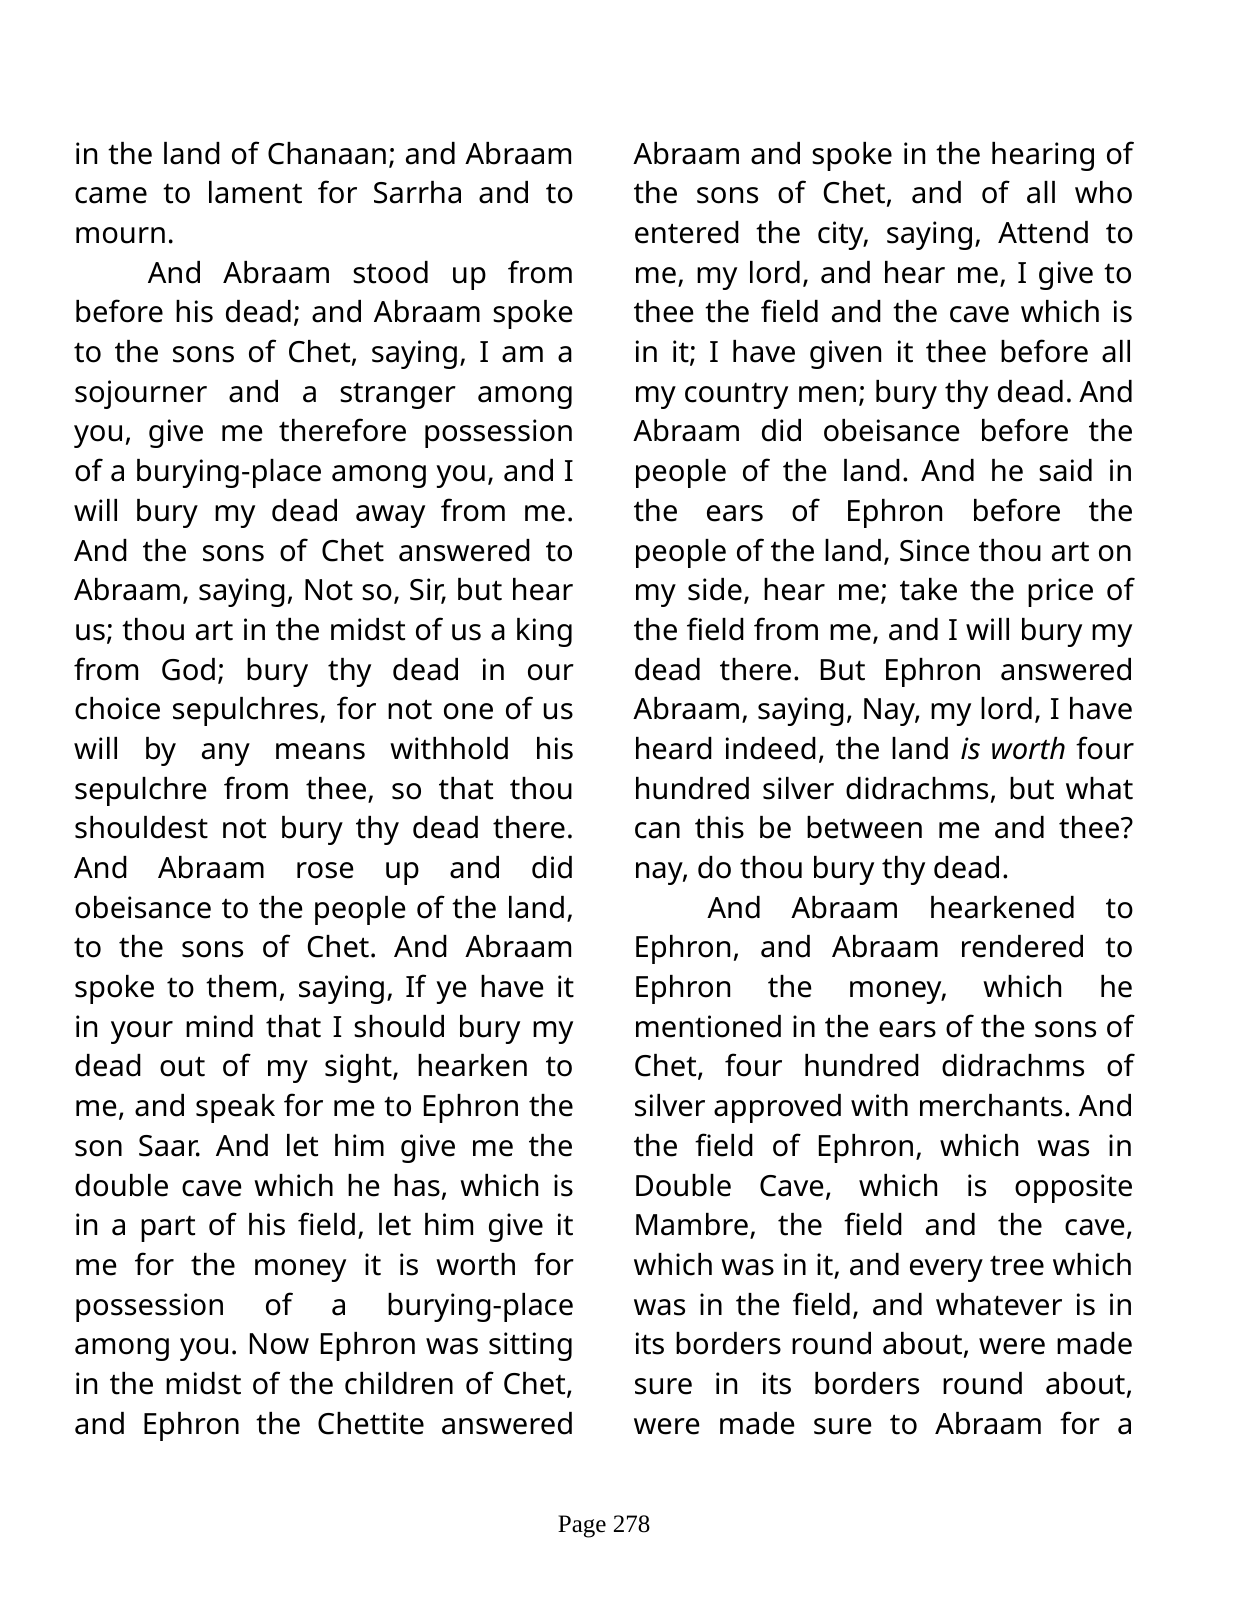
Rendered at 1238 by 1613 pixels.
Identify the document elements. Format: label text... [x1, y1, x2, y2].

text in the land of Chanaan; and Abraam came to lament for Sarrha and to mourn. [74, 133, 574, 252]
text And Abraam hearkened to Ephron, and Abraam rendered to Ephron the money, which he mentioned in the ears of the sons of Chet, four hundred didrachms of silver approved with merchants. And the field of Ephron, which was in Double Cave, which is opposite Mambre, the field and the cave, which was in it, and every tree which was in the field, and whatever is in its borders round about, were made sure in its borders round about, were made sure to Abraam for a [633, 887, 1134, 1443]
text And Abraam stood up from before his dead; and Abraam spoke to the sons of Chet, saying, I am a sojourner and a stranger among you, give me therefore possession of a burying-place among you, and I will bury my dead away from me. And the sons of Chet answered to Abraam, saying, Not so, Sir, but hear us; thou art in the midst of us a king from God; bury thy dead in our choice sepulchres, for not one of us will by any means withhold his sepulchre from thee, so that thou shouldest not bury thy dead there. And Abraam rose up and did obeisance to the people of the land, to the sons of Chet. And Abraam spoke to them, saying, If ye have it in your mind that I should bury my dead out of my sight, hearken to me, and speak for me to Ephron the son Saar. And let him give me the double cave which he has, which is in a part of his field, let him give it me for the money it is worth for possession of a burying-place among you. Now Ephron was sitting in the midst of the children of Chet, and Ephron the Chettite answered [74, 252, 574, 1443]
text Abraam and spoke in the hearing of the sons of Chet, and of all who entered the city, saying, Attend to me, my lord, and hear me, I give to thee the field and the cave which is in it; I have given it thee before all my country men; bury thy dead. And Abraam did obeisance before the people of the land. And he said in the ears of Ephron before the people of the land, Since thou art on my side, hear me; take the price of the field from me, and I will bury my dead there. But Ephron answered Abraam, saying, Nay, my lord, I have heard indeed, the land is worth four hundred silver didrachms, but what can this be between me and thee? nay, do thou bury thy dead. [633, 133, 1134, 887]
